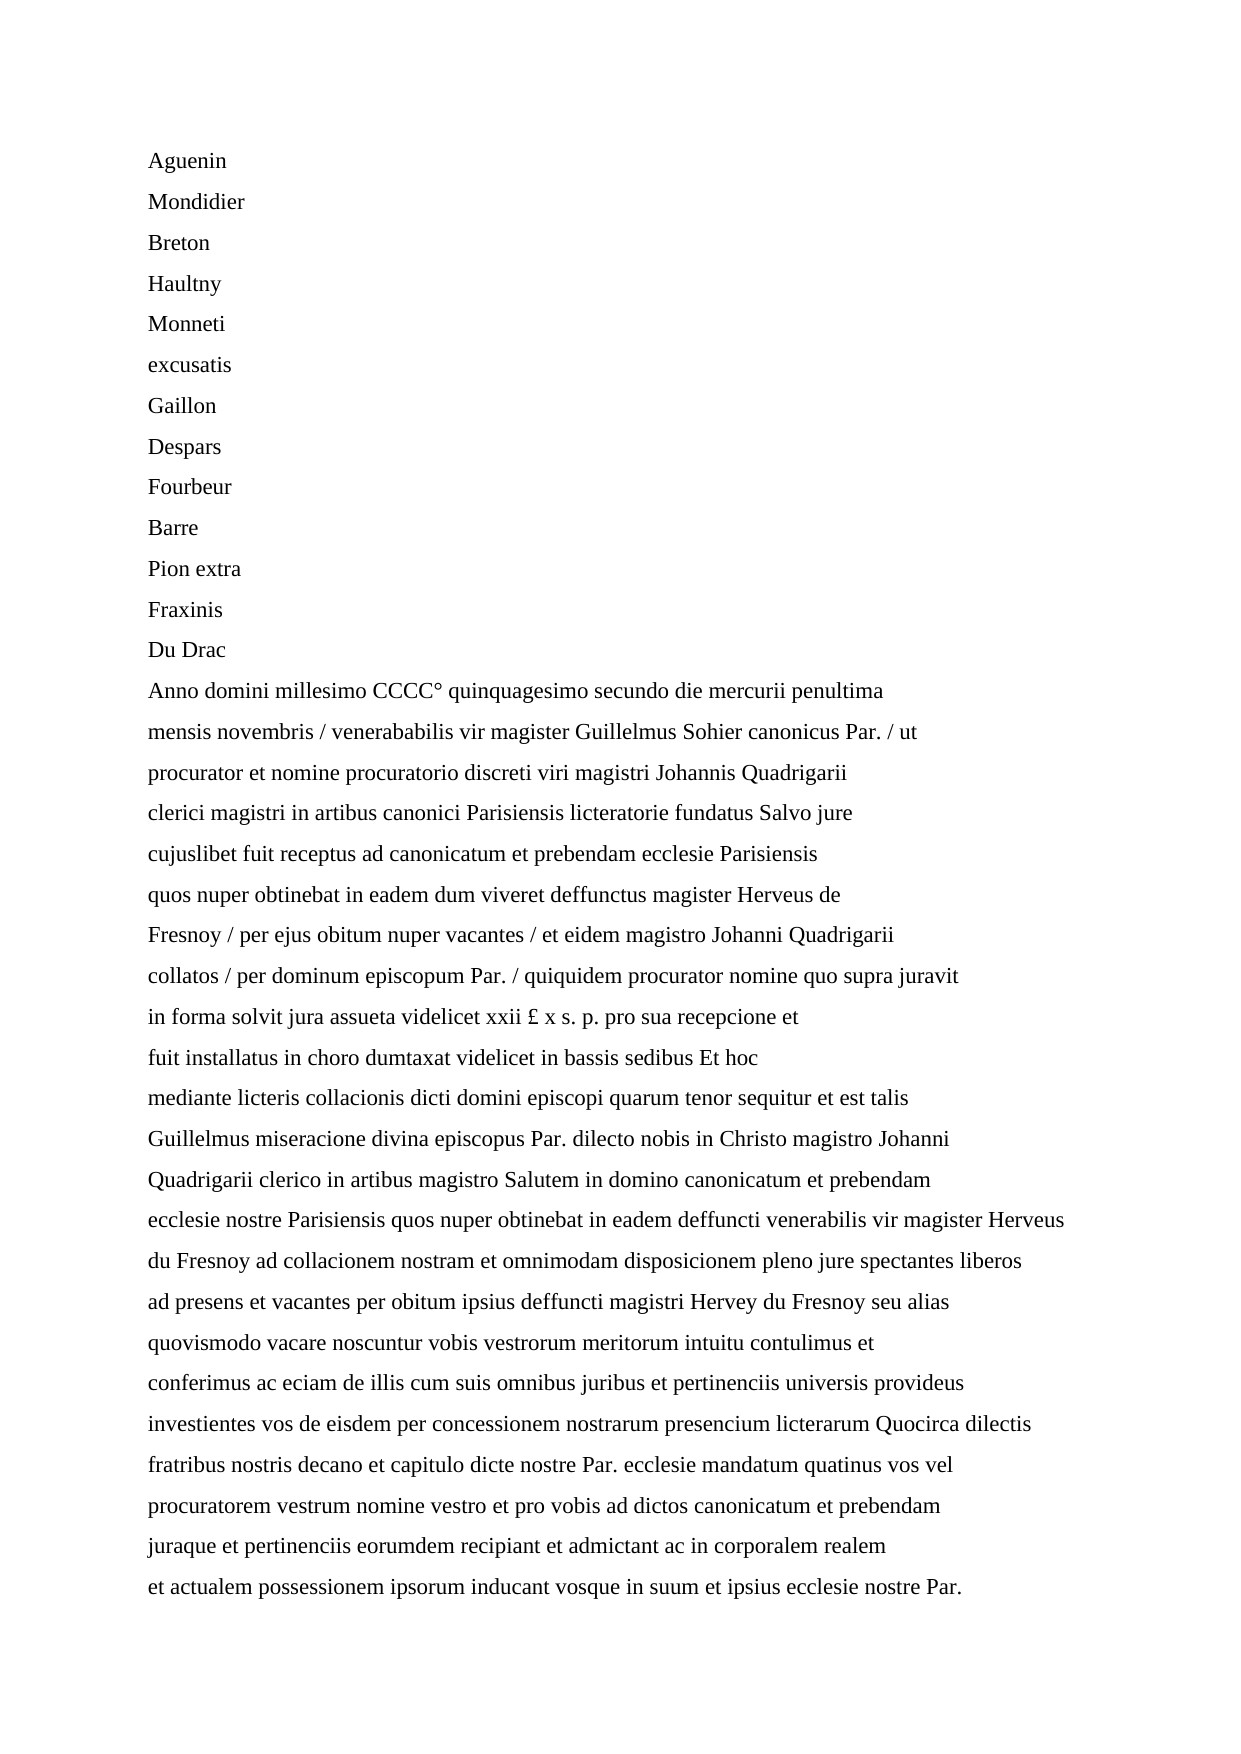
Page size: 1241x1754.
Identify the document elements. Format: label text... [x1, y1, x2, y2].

text cujuslibet fuit receptus ad canonicatum et prebendam ecclesie Parisiensis [148, 840, 1093, 866]
text Haultny [148, 270, 1093, 296]
text investientes vos de eisdem per concessionem nostrarum presencium licterarum Quocirca dilectis [148, 1410, 1093, 1437]
text Barre [148, 514, 1093, 541]
text fratribus nostris decano et capitulo dicte nostre Par. ecclesie mandatum quatinus vos vel [148, 1451, 1093, 1477]
text Fresnoy / per ejus obitum nuper vacantes / et eidem magistro Johanni Quadrigarii [148, 921, 1093, 948]
text procuratorem vestrum nomine vestro et pro vobis ad dictos canonicatum et prebendam [148, 1492, 1093, 1518]
text in forma solvit jura assueta videlicet xxii £ x s. p. pro sua recepcione et [148, 1003, 1093, 1029]
text et actualem possessionem ipsorum inducant vosque in suum et ipsius ecclesie nostre Par. [148, 1573, 1093, 1599]
text du Fresnoy ad collacionem nostram et omnimodam disposicionem pleno jure spectantes liberos [148, 1247, 1093, 1274]
text ecclesie nostre Parisiensis quos nuper obtinebat in eadem deffuncti venerabilis vir magister Herveus [148, 1207, 1093, 1233]
text quovismodo vacare noscuntur vobis vestrorum meritorum intuitu contulimus et [148, 1329, 1093, 1355]
text Du Drac [148, 636, 1093, 663]
text excusatis [148, 351, 1093, 378]
text juraque et pertinenciis eorumdem recipiant et admictant ac in corporalem realem [148, 1532, 1093, 1559]
text mensis novembris / venerababilis vir magister Guillelmus Sohier canonicus Par. / ut [148, 718, 1093, 744]
text Gaillon [148, 392, 1093, 418]
text Guillelmus miseracione divina episcopus Par. dilecto nobis in Christo magistro Johanni [148, 1125, 1093, 1151]
text Quadrigarii clerico in artibus magistro Salutem in domino canonicatum et prebendam [148, 1166, 1093, 1192]
text Fourbeur [148, 473, 1093, 500]
text Aguenin [148, 148, 1093, 174]
text procurator et nomine procuratorio discreti viri magistri Johannis Quadrigarii [148, 758, 1093, 785]
text Pion extra [148, 555, 1093, 581]
text quos nuper obtinebat in eadem dum viveret deffunctus magister Herveus de [148, 881, 1093, 907]
text collatos / per dominum episcopum Par. / quiquidem procurator nomine quo supra juravit [148, 962, 1093, 988]
text Fraxinis [148, 596, 1093, 622]
text mediante licteris collacionis dicti domini episcopi quarum tenor sequitur et est talis [148, 1084, 1093, 1111]
text ad presens et vacantes per obitum ipsius deffuncti magistri Hervey du Fresnoy seu alias [148, 1288, 1093, 1314]
text conferimus ac eciam de illis cum suis omnibus juribus et pertinenciis universis provideus [148, 1369, 1093, 1396]
text Mondidier [148, 188, 1093, 215]
text Despars [148, 433, 1093, 459]
text fuit installatus in choro dumtaxat videlicet in bassis sedibus Et hoc [148, 1044, 1093, 1070]
text clerici magistri in artibus canonici Parisiensis licteratorie fundatus Salvo jure [148, 799, 1093, 826]
text Anno domini millesimo CCCC° quinquagesimo secundo die mercurii penultima [148, 677, 1093, 703]
text Breton [148, 229, 1093, 255]
text Monneti [148, 311, 1093, 337]
